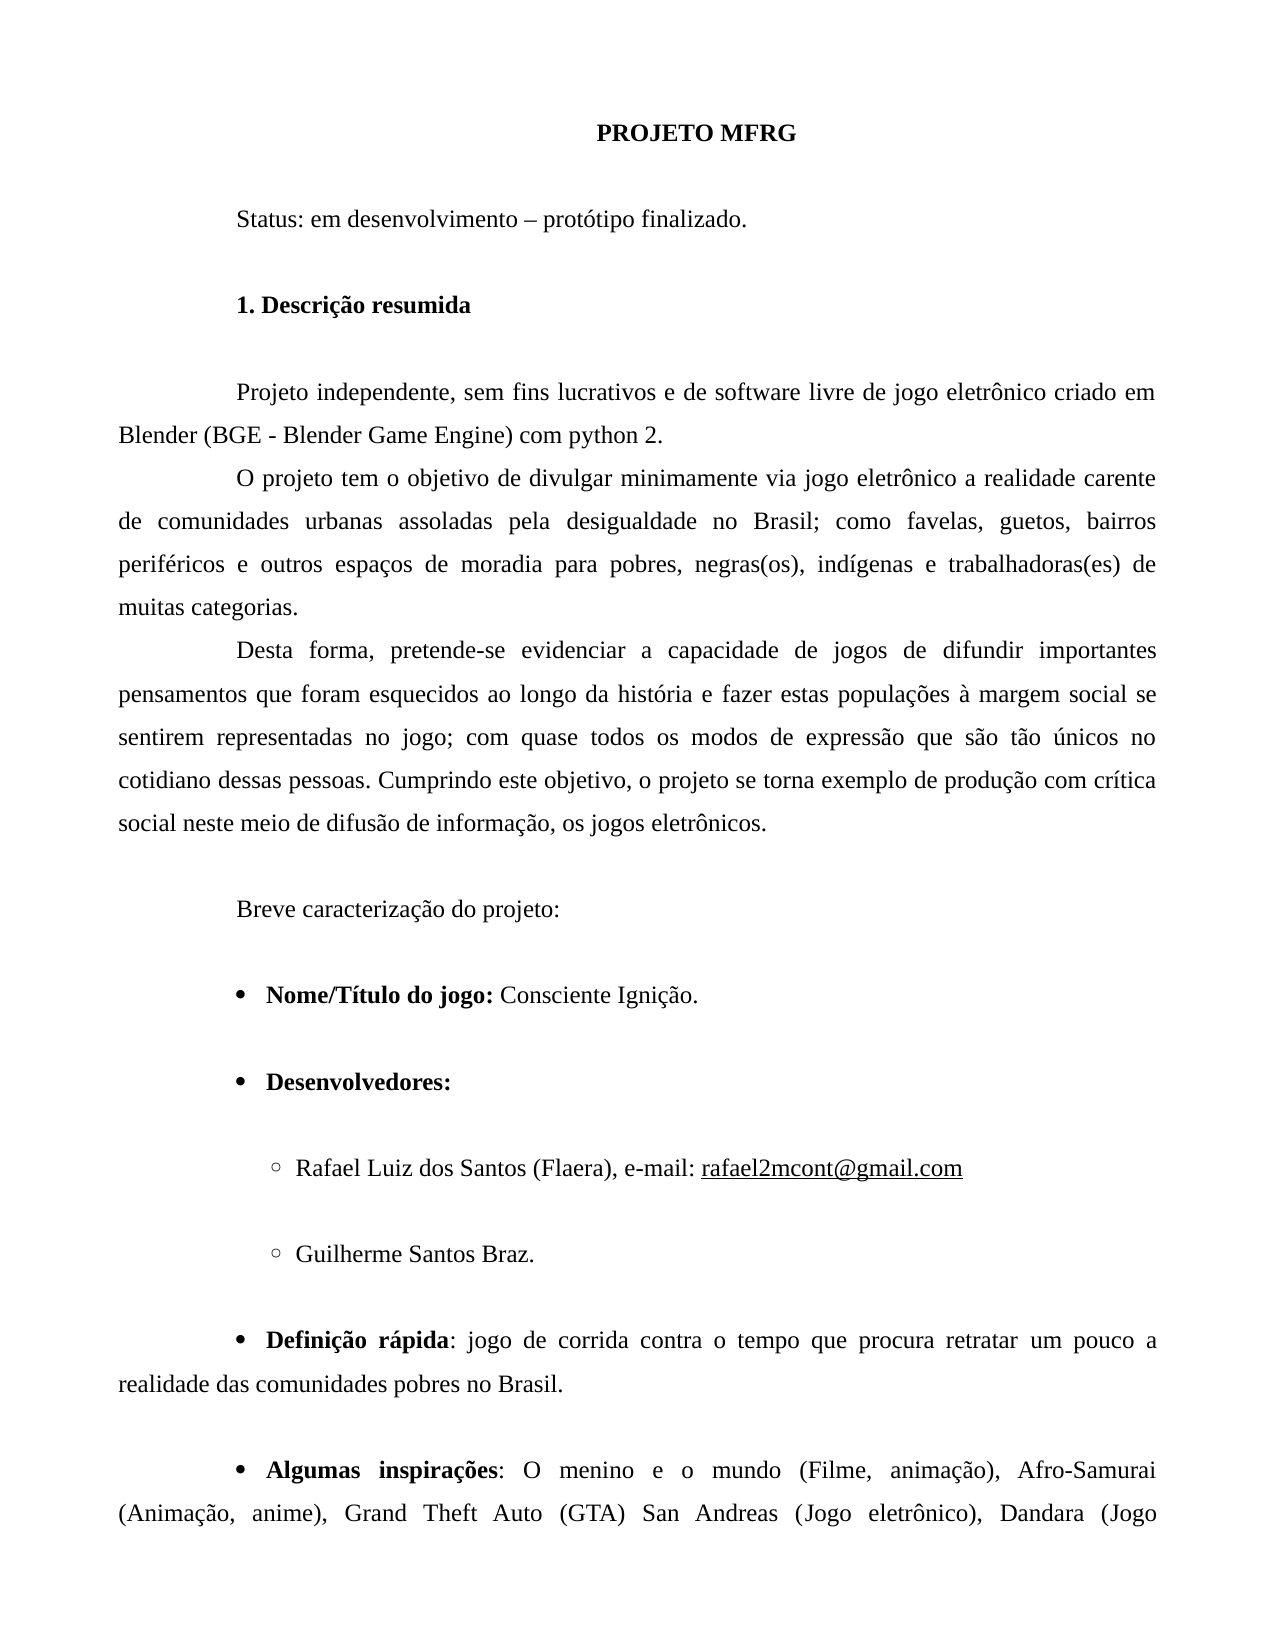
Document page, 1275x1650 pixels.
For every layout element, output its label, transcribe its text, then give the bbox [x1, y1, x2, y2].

list Definição rápida: jogo de corrida contra o tempo que procura retratar um pouco a realidade das comunidades pobres no Brasil. [118, 1326, 1157, 1397]
list Nome/Título do jogo: Consciente Ignição. [118, 981, 1157, 1009]
text PROJETO MFRG [118, 118, 1157, 147]
list Guilherme Santos Braz. [266, 1239, 1157, 1268]
text Status: em desenvolvimento – protótipo finalizado. [118, 204, 1157, 233]
text O projeto tem o objetivo de divulgar minimamente via jogo eletrônico a realidade carente de comunidades urbanas assoladas pela desigualdade no Brasil; como favelas, guetos, bairros periféricos e outros espaços de moradia para pobres, negras(os), indígenas e trabalhadoras(es) de muitas categorias. [118, 463, 1157, 621]
list Rafael Luiz dos Santos (Flaera), e-mail: rafael2mcont@gmail.com [266, 1153, 1157, 1182]
text Desta forma, pretende-se evidenciar a capacidade de jogos de difundir importantes pensamentos que foram esquecidos ao longo da história e fazer estas populações à margem social se sentirem representadas no jogo; com quase todos os modos de expressão que são tão únicos no cotidiano dessas pessoas. Cumprindo este objetivo, o projeto se torna exemplo de produção com crítica social neste meio de difusão de informação, os jogos eletrônicos. [118, 636, 1157, 837]
text Breve caracterização do projeto: [118, 894, 1157, 923]
text 1. Descrição resumida [118, 291, 1157, 319]
text Projeto independente, sem fins lucrativos e de software livre de jogo eletrônico criado em Blender (BGE - Blender Game Engine) com python 2. [118, 377, 1157, 449]
list Algumas inspirações: O menino e o mundo (Filme, animação), Afro-Samurai (Animação, anime), Grand Theft Auto (GTA) San Andreas (Jogo eletrônico), Dandara (Jogo [118, 1455, 1157, 1527]
list Desenvolvedores: [118, 1067, 1157, 1096]
